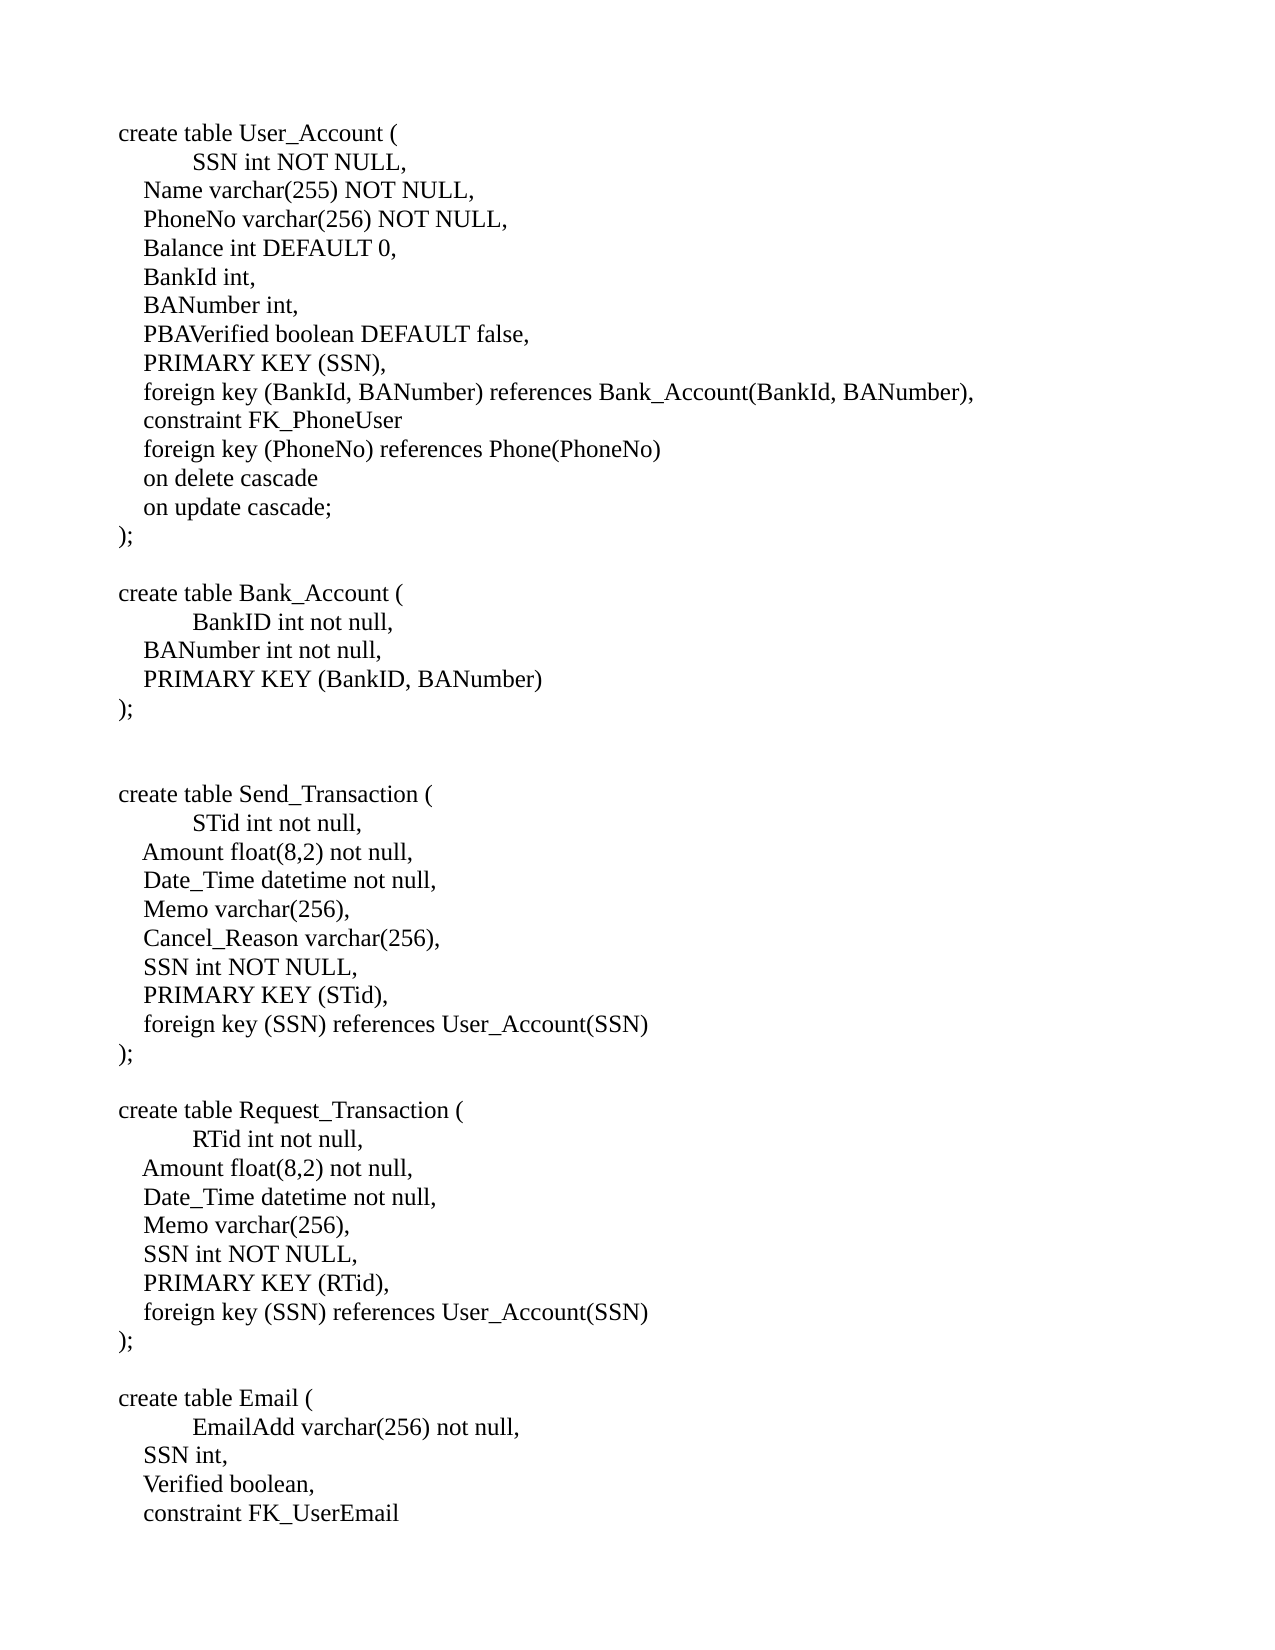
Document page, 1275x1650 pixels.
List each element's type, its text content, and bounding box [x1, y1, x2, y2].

text BANumber int, [118, 291, 1157, 319]
text create table Email ( [118, 1383, 1157, 1412]
text ); [118, 1038, 1157, 1067]
text ); [118, 521, 1157, 549]
text SSN int NOT NULL, [118, 952, 1157, 981]
text Balance int DEFAULT 0, [118, 233, 1157, 262]
text foreign key (BankId, BANumber) references Bank_Account(BankId, BANumber), [118, 377, 1157, 406]
text constraint FK_UserEmail [118, 1498, 1157, 1527]
text create table Bank_Account ( [118, 578, 1157, 607]
text Memo varchar(256), [118, 894, 1157, 923]
text on delete cascade [118, 463, 1157, 492]
text EmailAdd varchar(256) not null, [118, 1412, 1157, 1441]
text create table User_Account ( [118, 118, 1157, 147]
text on update cascade; [118, 492, 1157, 521]
text STid int not null, [118, 808, 1157, 837]
text Cancel_Reason varchar(256), [118, 923, 1157, 952]
text Memo varchar(256), [118, 1211, 1157, 1239]
text PBAVerified boolean DEFAULT false, [118, 319, 1157, 348]
text create table Send_Transaction ( [118, 779, 1157, 808]
text create table Request_Transaction ( [118, 1096, 1157, 1124]
text PRIMARY KEY (BankID, BANumber) [118, 664, 1157, 693]
text Date_Time datetime not null, [118, 866, 1157, 894]
text foreign key (SSN) references User_Account(SSN) [118, 1297, 1157, 1326]
text Name varchar(255) NOT NULL, [118, 176, 1157, 204]
text Verified boolean, [118, 1469, 1157, 1498]
text Amount float(8,2) not null, [118, 1153, 1157, 1182]
text BANumber int not null, [118, 636, 1157, 664]
text PRIMARY KEY (SSN), [118, 348, 1157, 377]
text constraint FK_PhoneUser [118, 406, 1157, 434]
text PRIMARY KEY (STid), [118, 981, 1157, 1009]
text Amount float(8,2) not null, [118, 837, 1157, 866]
text PRIMARY KEY (RTid), [118, 1268, 1157, 1297]
text Date_Time datetime not null, [118, 1182, 1157, 1211]
text ); [118, 693, 1157, 722]
text ); [118, 1326, 1157, 1354]
text PhoneNo varchar(256) NOT NULL, [118, 204, 1157, 233]
text RTid int not null, [118, 1124, 1157, 1153]
text BankID int not null, [118, 607, 1157, 636]
text SSN int NOT NULL, [118, 147, 1157, 176]
text foreign key (PhoneNo) references Phone(PhoneNo) [118, 434, 1157, 463]
text foreign key (SSN) references User_Account(SSN) [118, 1009, 1157, 1038]
text SSN int, [118, 1441, 1157, 1469]
text BankId int, [118, 262, 1157, 291]
text SSN int NOT NULL, [118, 1239, 1157, 1268]
